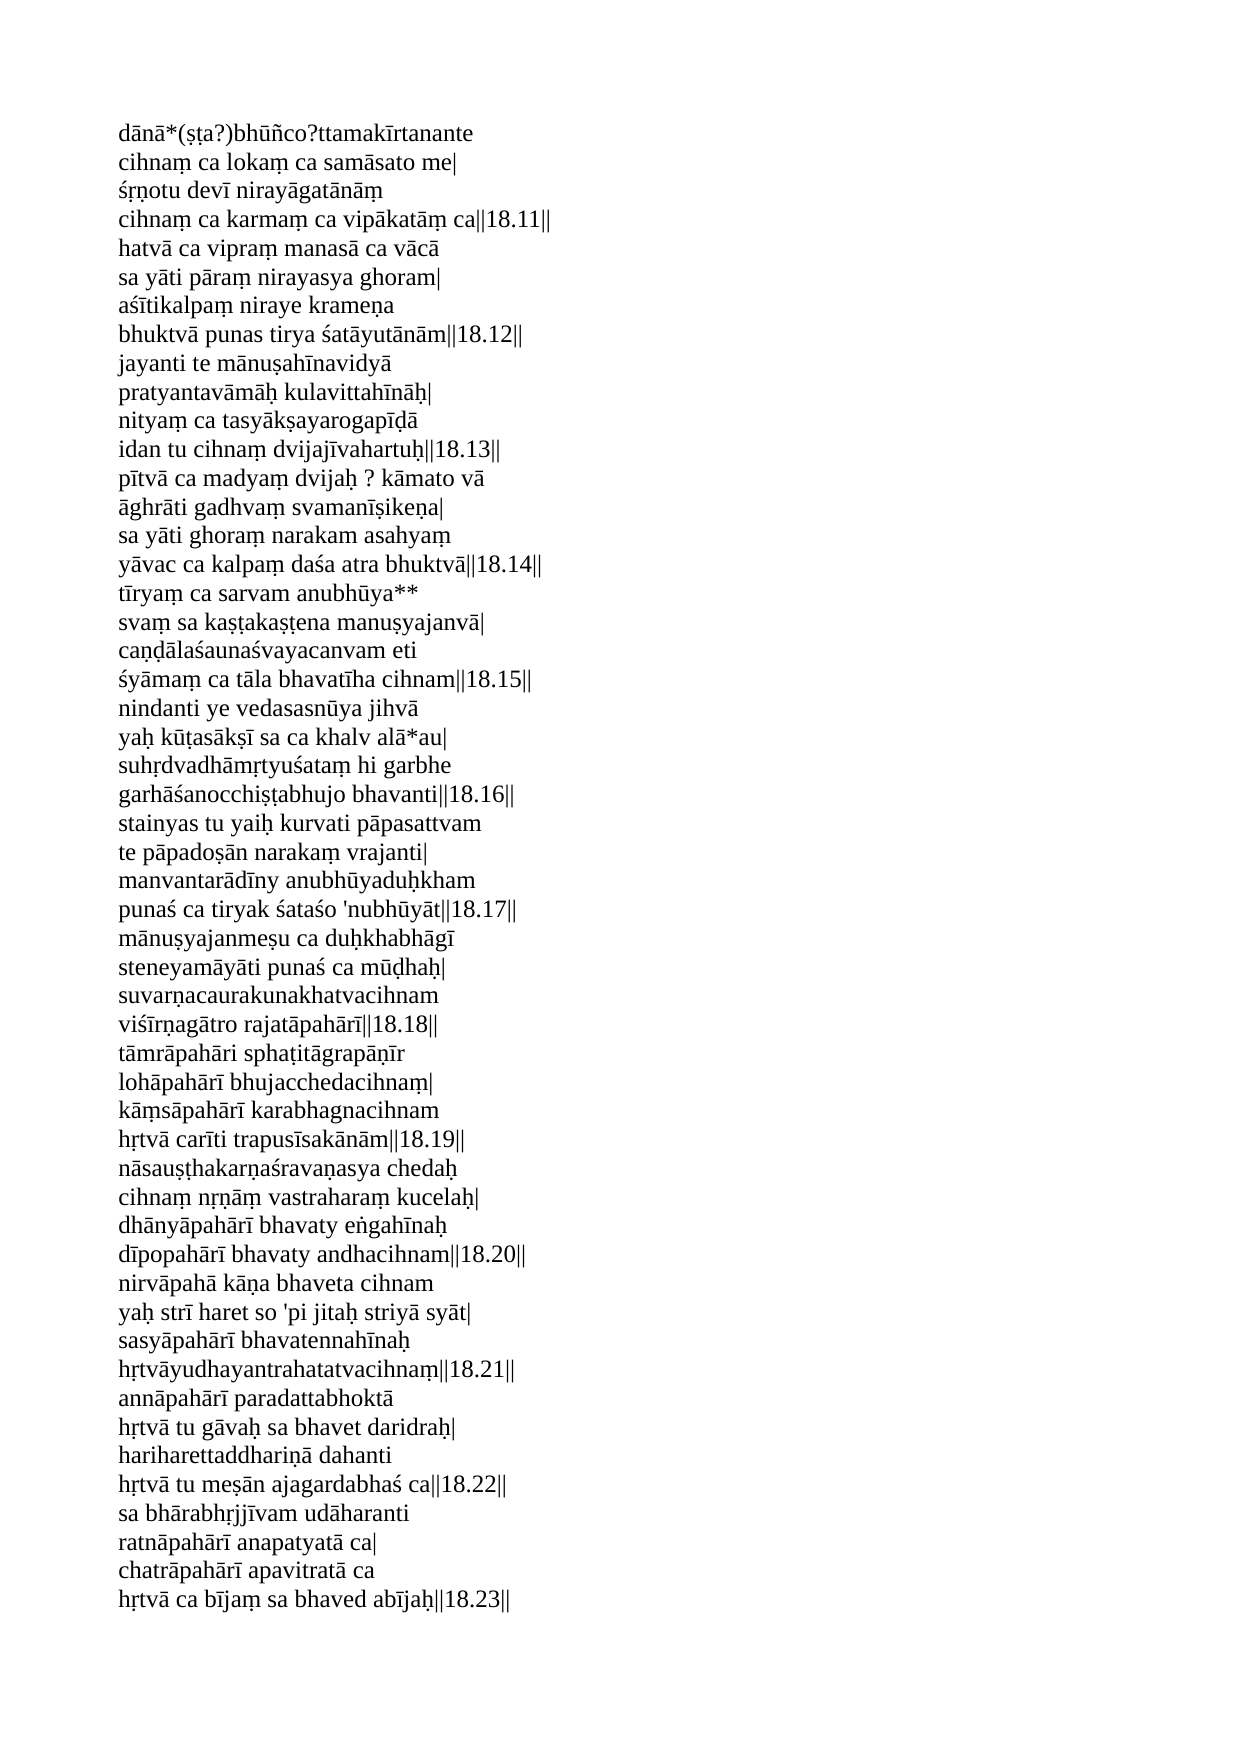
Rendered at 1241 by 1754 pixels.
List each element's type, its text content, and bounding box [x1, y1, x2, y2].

text āghrāti gadhvaṃ svamanīṣikeṇa| [118, 492, 1122, 521]
text nāsauṣṭhakarṇaśravaṇasya chedaḥ [118, 1153, 1122, 1182]
text hṛtvā carīti trapusīsakānām||18.19|| [118, 1124, 1122, 1153]
text hṛtvā tu meṣān ajagardabhaś ca||18.22|| [118, 1469, 1122, 1498]
text śyāmaṃ ca tāla bhavatīha cihnam||18.15|| [118, 664, 1122, 693]
text suhṛdvadhāmṛtyuśataṃ hi garbhe [118, 751, 1122, 779]
text cihnaṃ ca lokaṃ ca samāsato me| [118, 147, 1122, 176]
text dhānyāpahārī bhavaty eṅgahīnaḥ [118, 1211, 1122, 1239]
text cihnaṃ nṛṇāṃ vastraharaṃ kucelaḥ| [118, 1182, 1122, 1211]
text bhuktvā punas tirya śatāyutānām||18.12|| [118, 319, 1122, 348]
text hatvā ca vipraṃ manasā ca vācā [118, 233, 1122, 262]
text steneyamāyāti punaś ca mūḍhaḥ| [118, 952, 1122, 981]
text caṇḍālaśaunaśvayacanvam eti [118, 636, 1122, 664]
text sa bhārabhṛjjīvam udāharanti [118, 1498, 1122, 1527]
text hṛtvā ca bījaṃ sa bhaved abījaḥ||18.23|| [118, 1584, 1122, 1613]
text yāvac ca kalpaṃ daśa atra bhuktvā||18.14|| [118, 549, 1122, 578]
text sa yāti pāraṃ nirayasya ghoram| [118, 262, 1122, 291]
text cihnaṃ ca karmaṃ ca vipākatāṃ ca||18.11|| [118, 204, 1122, 233]
text idan tu cihnaṃ dvijajīvahartuḥ||18.13|| [118, 434, 1122, 463]
text hariharettaddhariṇā dahanti [118, 1441, 1122, 1469]
text ratnāpahārī anapatyatā ca| [118, 1527, 1122, 1556]
text svaṃ sa kaṣṭakaṣṭena manuṣyajanvā| [118, 607, 1122, 636]
text tīryaṃ ca sarvam anubhūya** [118, 578, 1122, 607]
text punaś ca tiryak śataśo 'nubhūyāt||18.17|| [118, 894, 1122, 923]
text pratyantavāmāḥ kulavittahīnāḥ| [118, 377, 1122, 406]
text suvarṇacaurakunakhatvacihnam [118, 981, 1122, 1009]
text viśīrṇagātro rajatāpahārī||18.18|| [118, 1009, 1122, 1038]
text mānuṣyajanmeṣu ca duḥkhabhāgī [118, 923, 1122, 952]
text lohāpahārī bhujacchedacihnaṃ| [118, 1067, 1122, 1096]
text kāṃsāpahārī karabhagnacihnam [118, 1096, 1122, 1124]
text tāmrāpahāri sphaṭitāgrapāṇīr [118, 1038, 1122, 1067]
text chatrāpahārī apavitratā ca [118, 1556, 1122, 1584]
text nindanti ye vedasasnūya jihvā [118, 693, 1122, 722]
text hṛtvāyudhayantrahatatvacihnaṃ||18.21|| [118, 1354, 1122, 1383]
text sa yāti ghoraṃ narakam asahyaṃ [118, 521, 1122, 549]
text pītvā ca madyaṃ dvijaḥ ? kāmato vā [118, 463, 1122, 492]
text sasyāpahārī bhavatennahīnaḥ [118, 1326, 1122, 1354]
text dānā*(ṣṭa?)bhūñco?ttamakīrtanante [118, 118, 1122, 147]
text jayanti te mānuṣahīnavidyā [118, 348, 1122, 377]
text aśītikalpaṃ niraye krameṇa [118, 291, 1122, 319]
text śṛṇotu devī nirayāgatānāṃ [118, 176, 1122, 204]
text nityaṃ ca tasyākṣayarogapīḍā [118, 406, 1122, 434]
text yaḥ kūṭasākṣī sa ca khalv alā*au| [118, 722, 1122, 751]
text annāpahārī paradattabhoktā [118, 1383, 1122, 1412]
text yaḥ strī haret so 'pi jitaḥ striyā syāt| [118, 1297, 1122, 1326]
text dīpopahārī bhavaty andhacihnam||18.20|| [118, 1239, 1122, 1268]
text stainyas tu yaiḥ kurvati pāpasattvam [118, 808, 1122, 837]
text garhāśanocchiṣṭabhujo bhavanti||18.16|| [118, 779, 1122, 808]
text hṛtvā tu gāvaḥ sa bhavet daridraḥ| [118, 1412, 1122, 1441]
text te pāpadoṣān narakaṃ vrajanti| [118, 837, 1122, 866]
text manvantarādīny anubhūyaduḥkham [118, 866, 1122, 894]
text nirvāpahā kāṇa bhaveta cihnam [118, 1268, 1122, 1297]
